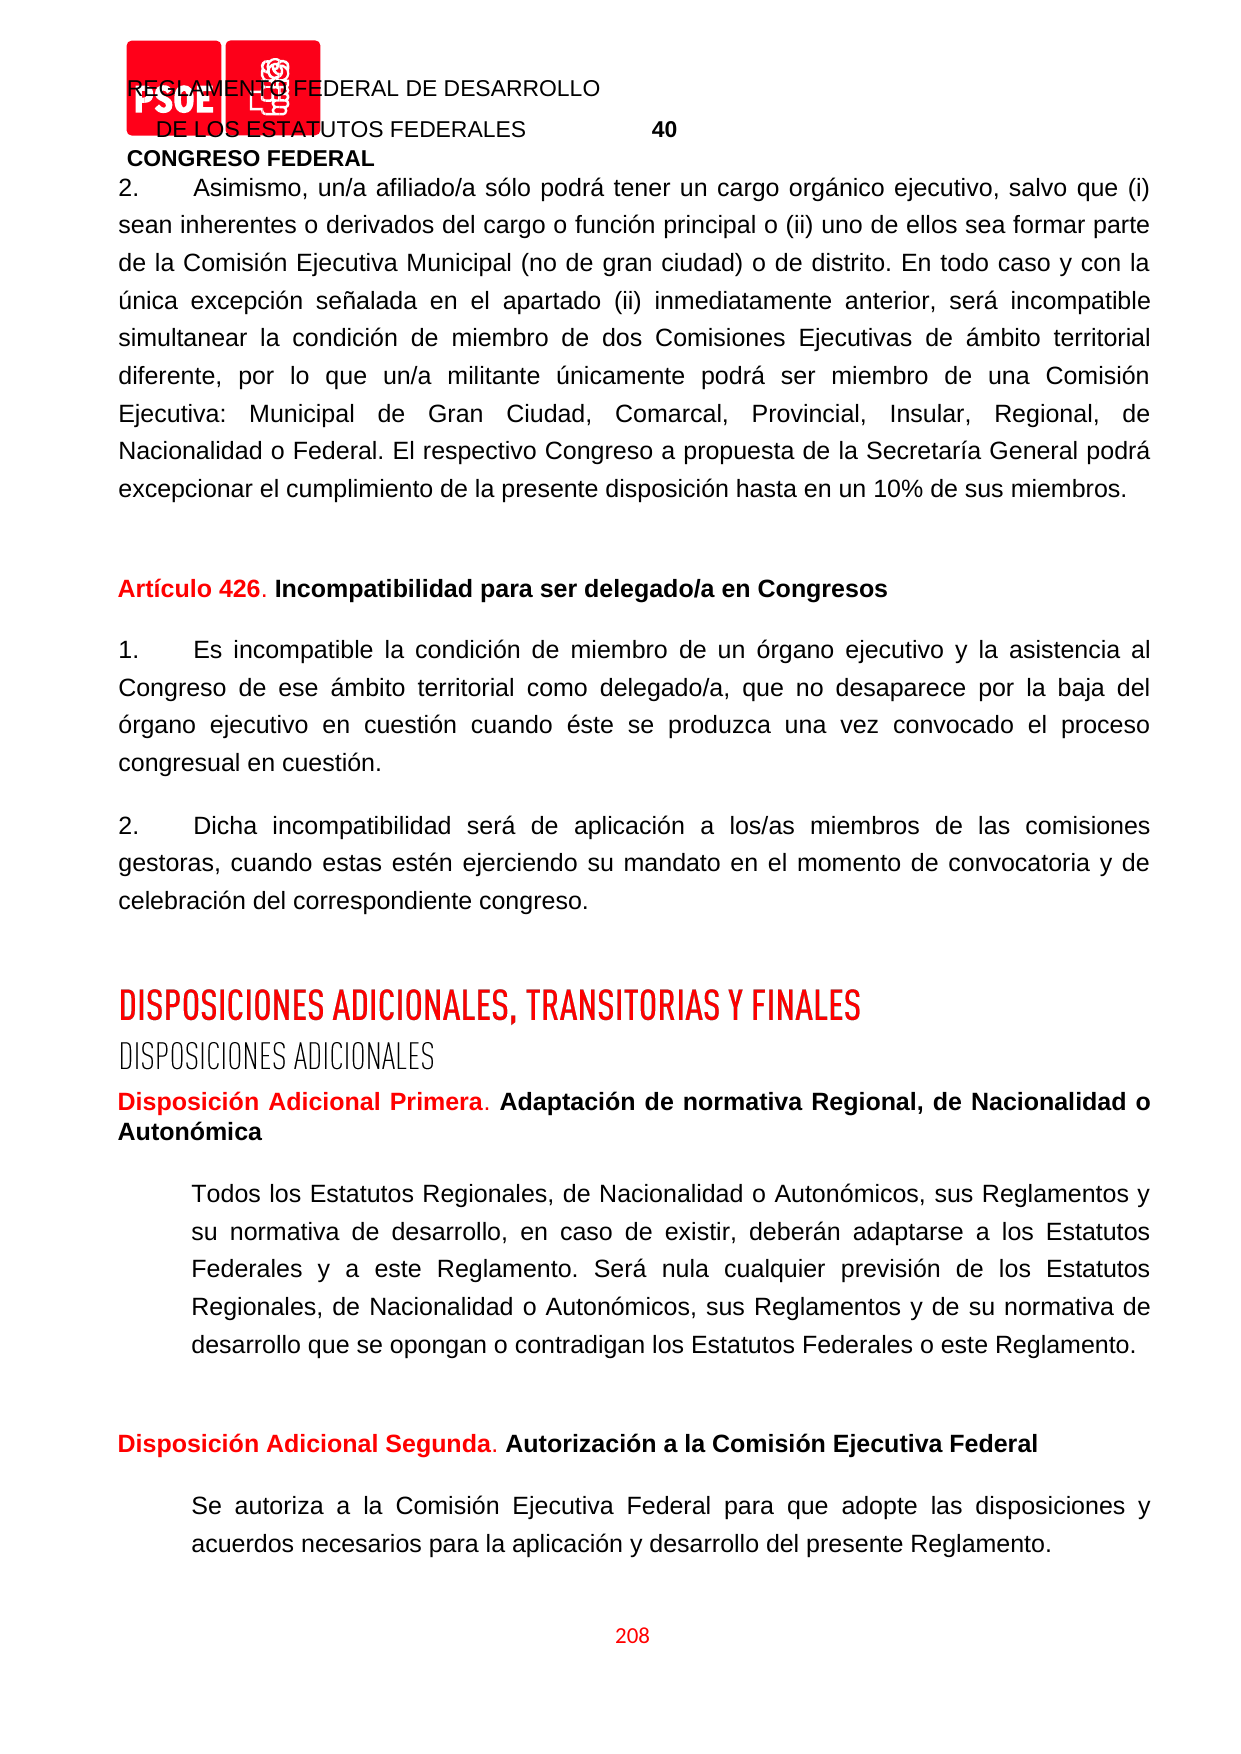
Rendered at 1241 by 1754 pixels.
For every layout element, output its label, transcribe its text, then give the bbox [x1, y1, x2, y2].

list Dicha incompatibilidad será de aplicación a los/as miembros de las comisiones gestoras, cuando estas estén ejerciendo su mandato en el momento de convocatoria y de celebración del correspondiente congreso. [118, 811, 1152, 915]
list Asimismo, un/a afiliado/a sólo podrá tener un cargo orgánico ejecutivo, salvo que (i) sean inherentes o derivados del cargo o función principal o (ii) uno de ellos sea formar parte de la Comisión Ejecutiva Municipal (no de gran ciudad) o de distrito. En todo caso y con la única excepción señalada en el apartado (ii) inmediatamente anterior, será incompatible simultanear la condición de miembro de dos Comisiones Ejecutivas de ámbito territorial diferente, por lo que un/a militante únicamente podrá ser miembro de una Comisión Ejecutiva: Municipal de Gran Ciudad, Comarcal, Provincial, Insular, Regional, de Nacionalidad o Federal. El respectivo Congreso a propuesta de la Secretaría General podrá excepcionar el cumplimiento de la presente disposición hasta en un 10% de sus miembros. [118, 173, 1152, 502]
text Se autoriza a la Comisión Ejecutiva Federal para que adopte las disposiciones y acuerdos necesarios para la aplicación y desarrollo del presente Reglamento. [191, 1491, 1152, 1557]
list Es incompatible la condición de miembro de un órgano ejecutivo y la asistencia al Congreso de ese ámbito territorial como delegado/a, que no desaparece por la baja del órgano ejecutivo en cuestión cuando éste se produzca una vez convocado el proceso congresual en cuestión. [118, 635, 1152, 777]
text Disposición Adicional Segunda. Autorización a la Comisión Ejecutiva Federal [117, 1429, 1152, 1458]
text Todos los Estatutos Regionales, de Nacionalidad o Autonómicos, sus Reglamentos y su normativa de desarrollo, en caso de existir, deberán adaptarse a los Estatutos Federales y a este Reglamento. Será nula cualquier previsión de los Estatutos Regionales, de Nacionalidad o Autonómicos, sus Reglamentos y de su normativa de desarrollo que se opongan o contradigan los Estatutos Federales o este Reglamento. [191, 1179, 1152, 1358]
text Artículo 426. Incompatibilidad para ser delegado/a en Congresos [117, 573, 1152, 602]
text Disposición Adicional Primera. Adaptación de normativa Regional, de Nacionalidad o Autonómica [117, 1087, 1152, 1146]
